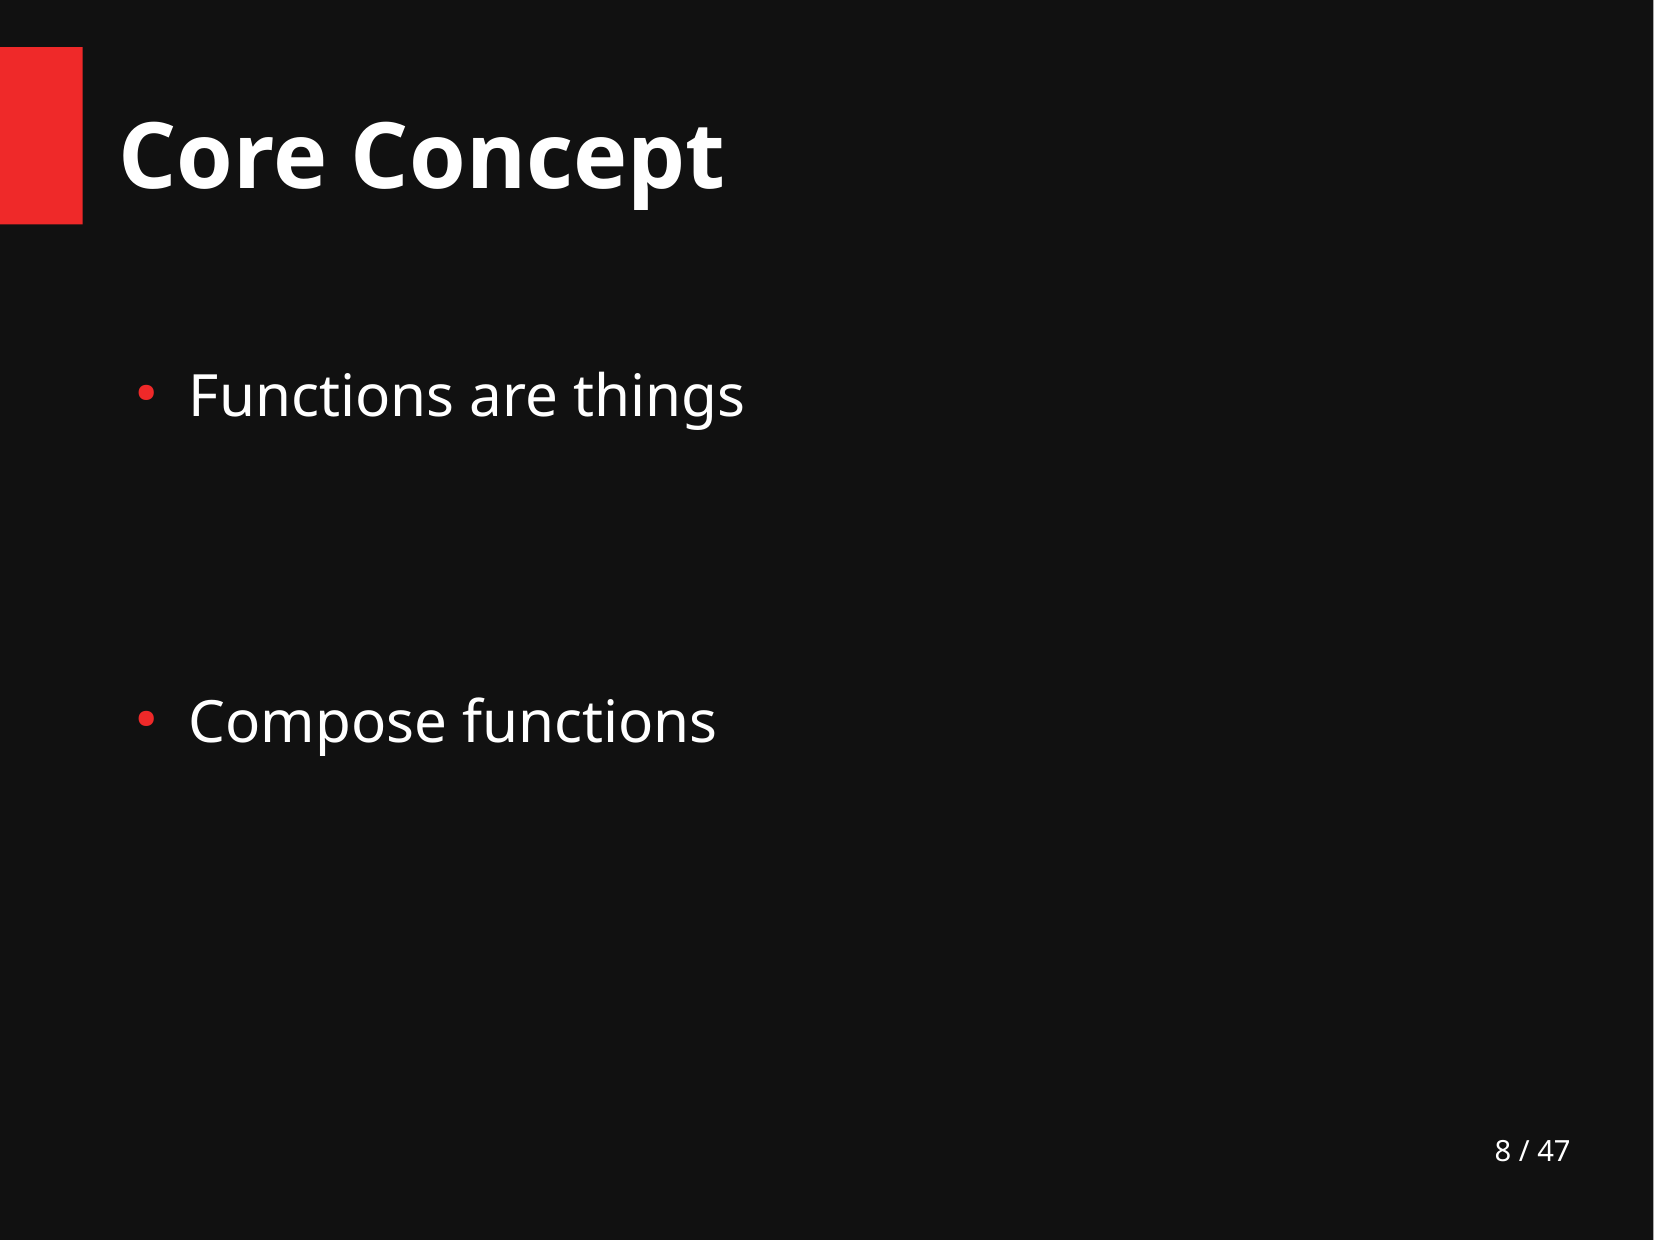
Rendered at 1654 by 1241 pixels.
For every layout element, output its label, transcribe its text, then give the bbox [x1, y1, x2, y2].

list Functions are things Compose functions [118, 354, 1536, 1074]
title Core Concept [118, 49, 1571, 257]
